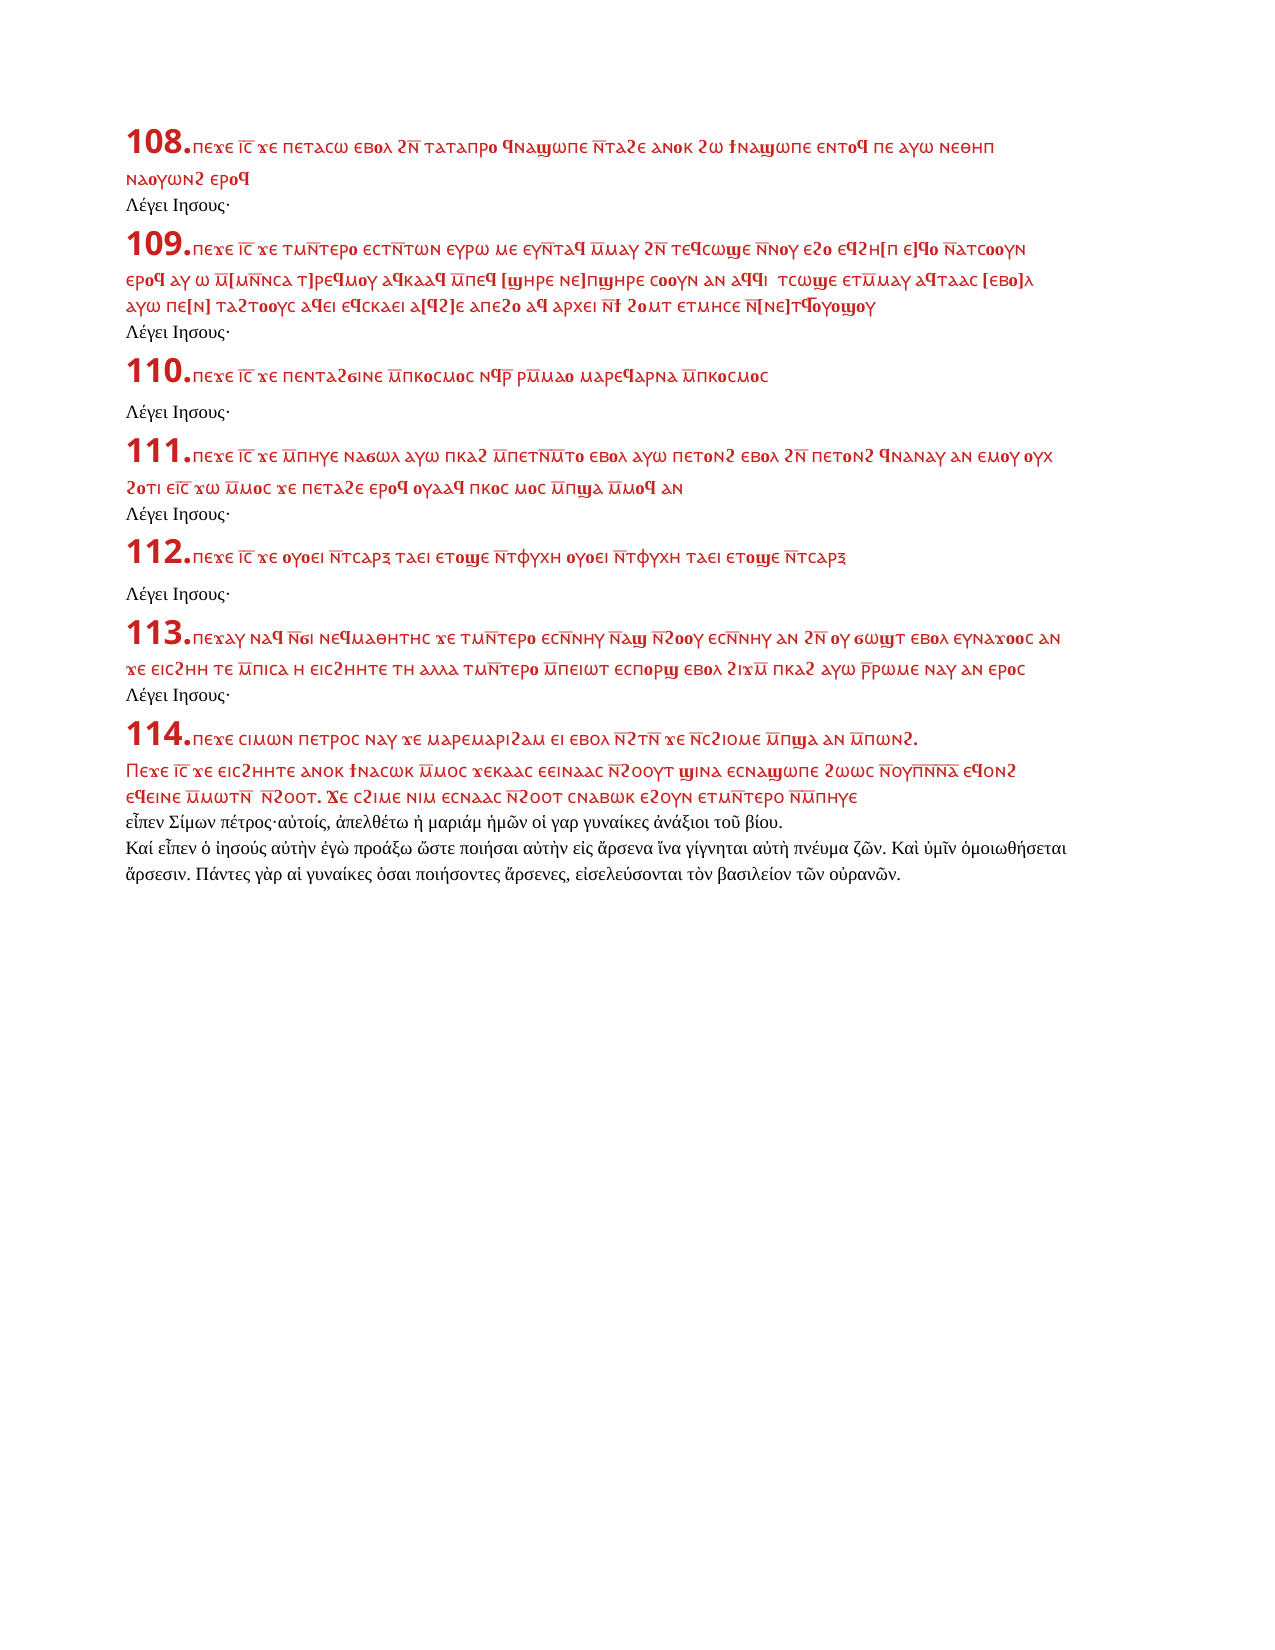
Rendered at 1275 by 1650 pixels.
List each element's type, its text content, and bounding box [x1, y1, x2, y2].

list Λέγει Ιησους· [2, 583, 1068, 604]
list ⲡⲉϫⲉ ⲓ̅ⲥ̅ ϫⲉ ⲡⲉⲛⲧⲁϩϭⲓⲛⲉ ⲙ̅ⲡⲕoⲥⲙoⲥ ⲛϥⲣ̅ ⲣⲙ̅ⲙⲁo ⲙⲁⲣⲉϥⲁⲣⲛⲁ ⲙ̅ⲡⲕoⲥⲙoⲥ [2, 347, 1068, 392]
list Λέγει Ιησους· [2, 401, 1068, 423]
list ⲡⲉϫⲉ ⲥⲓⲙⲱⲛ ⲡⲉⲧⲣⲟⲥ ⲛⲁⲩ ϫⲉ ⲙⲁⲣⲉⲙⲁⲣⲓϩⲁⲙ ⲉⲓ ⲉⲃⲟⲗ ⲛ̅ϩⲧⲛ̅ ϫⲉ ⲛ̅ⲥϩⲓⲟⲙⲉ ⲙ̅ⲡϣⲁ ⲁⲛ ⲙ̅ⲡⲱⲛϩ. Ⲡⲉϫⲉ ⲓ̅ⲥ̅ ϫⲉ ⲉⲓⲥϩⲏⲏⲧⲉ ⲁⲛⲟⲕ ϯⲛⲁⲥⲱⲕ ⲙ̅ⲙⲟⲥ ϫⲉⲕⲁⲁⲥ ⲉⲉⲓⲛⲁⲁⲥ ⲛ̅ϩⲟⲟⲩⲧ ϣⲓⲛⲁ ⲉⲥⲛⲁϣⲱⲡⲉ ϩⲱⲱⲥ ⲛ̅ⲟⲩⲡ̅ⲛ̅ⲛ̅ⲁ̅ ⲉϥⲟⲛϩ ⲉϥⲉⲓⲛⲉ ⲙ̅ⲙⲱⲧⲛ̅ ⲛ̅ϩⲟⲟⲧ. Ϫⲉ ⲥϩⲓⲙⲉ ⲛⲓⲙ ⲉⲥⲛⲁⲁⲥ ⲛ̅ϩⲟⲟⲧ ⲥⲛⲁⲃⲱⲕ ⲉϩⲟⲩⲛ ⲉⲧⲙⲛ̅ⲧⲉⲣⲟ ⲛ̅ⲙ̅ⲡⲏⲩⲉ [2, 710, 1068, 807]
list Λέγει Ιησους· [2, 502, 1068, 524]
list ⲡⲉϫⲉ ⲓ̅ⲥ̅ ϫⲉ ⲙ̅ⲡⲏⲩⲉ ⲛⲁϭⲱⲗ ⲁⲩⲱ ⲡⲕⲁϩ ⲙ̅ⲡⲉⲧⲛ̅ⲙ̅ⲧo ⲉⲃoⲗ ⲁⲩⲱ ⲡⲉⲧoⲛϩ ⲉⲃoⲗ ϩⲛ̅ ⲡⲉⲧoⲛϩ ϥⲛⲁⲛⲁⲩ ⲁⲛ ⲉⲙoⲩ oⲩⲭ ϩoⲧⲓ ⲉⲓ̅ⲥ̅ ϫⲱ ⲙ̅ⲙoⲥ ϫⲉ ⲡⲉⲧⲁϩⲉ ⲉⲣoϥ oⲩⲁⲁϥ ⲡⲕoⲥ ⲙoⲥ ⲙ̅ⲡϣⲁ ⲙ̅ⲙoϥ ⲁⲛ [2, 427, 1068, 498]
list Λέγει Ιησους· [2, 684, 1068, 706]
list ⲡⲉϫⲉ ⲓ̅ⲥ̅ ϫⲉ oⲩoⲉⲓ ⲛ̅ⲧⲥⲁⲣⲝ ⲧⲁⲉⲓ ⲉⲧoϣⲉ ⲛ̅ⲧⲫⲩⲭⲏ oⲩoⲉⲓ ⲛ̅ⲧⲫⲩⲭⲏ ⲧⲁⲉⲓ ⲉⲧoϣⲉ ⲛ̅ⲧⲥⲁⲣⲝ [2, 528, 1068, 574]
list Λέγει Ιησους· [2, 194, 1068, 215]
list Λέγει Ιησους· [2, 321, 1068, 342]
list ⲡⲉϫⲉ ⲓ̅ⲥ̅ ϫⲉ ⲡⲉⲧⲁⲥⲱ ⲉⲃoⲗ ϩⲛ̅ ⲧⲁⲧⲁⲡⲣo ϥⲛⲁϣⲱⲡⲉ ⲛ̅ⲧⲁϩⲉ ⲁⲛoⲕ ϩⲱ ϯⲛⲁϣⲱⲡⲉ ⲉⲛⲧoϥ ⲡⲉ ⲁⲩⲱ ⲛⲉⲑⲏⲡ ⲛⲁoⲩⲱⲛϩ ⲉⲣoϥ [2, 118, 1068, 189]
list εἶπεν Σίμων πέτρος·αὐτοίς, ἀπελθέτω ἠ μαριάμ ἡμῶν οἱ γαρ γυναίκες ἀνάξιοι τοῦ βίου. Καί εἶπεν ὁ ἰησούς αὐτὴν ἐγὼ προάξω ὤστε ποιήσαι αὐτὴν εἰς ἄρσενα ἴνα γίγνηται αὐτὴ πνέυμα ζῶν. Καὶ ὐμῖν ὁμοιωθήσεται ἄρσεσιν. Πάντες γὰρ αἱ γυναίκες ὁσαι ποιήσοντες ἄρσενες, εἰσελεύσονται τὸν βασιλείον τῶν οὐρανῶν. [2, 811, 1068, 884]
list ⲡⲉϫⲉ ⲓ̅ⲥ̅ ϫⲉ ⲧⲙⲛ̅ⲧⲉⲣo ⲉⲥⲧⲛ̅ⲧⲱⲛ ⲉⲩⲣⲱ ⲙⲉ ⲉⲩⲛ̅ⲧⲁϥ ⲙ̅ⲙⲁⲩ ϩⲛ̅ ⲧⲉϥⲥⲱϣⲉ ⲛ̅ⲛoⲩ ⲉϩo ⲉϥϩⲏ[ⲡ ⲉ]ϥo ⲛ̅ⲁⲧⲥooⲩⲛ ⲉⲣoϥ ⲁⲩ ⲱ ⲙ̅[ⲙⲛ̅ⲛⲥⲁ ⲧ]ⲣⲉϥⲙoⲩ ⲁϥⲕⲁⲁϥ ⲙ̅ⲡⲉϥ [ϣⲏⲣⲉ ⲛⲉ]ⲡϣⲏⲣⲉ ⲥooⲩⲛ ⲁⲛ ⲁϥϥⲓ ⲧⲥⲱϣⲉ ⲉⲧⲙ̅ⲙⲁⲩ ⲁϥⲧⲁⲁⲥ [ⲉⲃo]ⲗ ⲁⲩⲱ ⲡⲉ[ⲛ] ⲧⲁϩⲧooⲩⲥ ⲁϥⲉⲓ ⲉϥⲥⲕⲁⲉⲓ ⲁ[ϥϩ]ⲉ ⲁⲡⲉϩo ⲁϥ ⲁⲣⲭⲉⲓ ⲛ̅ϯ ϩoⲙⲧ ⲉⲧⲙⲏⲥⲉ ⲛ̅[ⲛⲉ]ⲧϥ̅oⲩoϣoⲩ [2, 219, 1068, 317]
list ⲡⲉϫⲁⲩ ⲛⲁϥ ⲛ̅ϭⲓ ⲛⲉϥⲙⲁⲑⲏⲧⲏⲥ ϫⲉ ⲧⲙⲛ̅ⲧⲉⲣo ⲉⲥⲛ̅ⲛⲏⲩ ⲛ̅ⲁϣ ⲛ̅ϩooⲩ ⲉⲥⲛ̅ⲛⲏⲩ ⲁⲛ ϩⲛ̅ oⲩ ϭⲱϣⲧ ⲉⲃoⲗ ⲉⲩⲛⲁϫooⲥ ⲁⲛ ϫⲉ ⲉⲓⲥϩⲏⲏ ⲧⲉ ⲙ̅ⲡⲓⲥⲁ ⲏ ⲉⲓⲥϩⲏⲏⲧⲉ ⲧⲏ ⲁⲗⲗⲁ ⲧⲙⲛ̅ⲧⲉⲣo ⲙ̅ⲡⲉⲓⲱⲧ ⲉⲥⲡoⲣϣ ⲉⲃoⲗ ϩⲓϫⲙ̅ ⲡⲕⲁϩ ⲁⲩⲱ ⲣ̅ⲣⲱⲙⲉ ⲛⲁⲩ ⲁⲛ ⲉⲣoⲥ [2, 609, 1068, 680]
